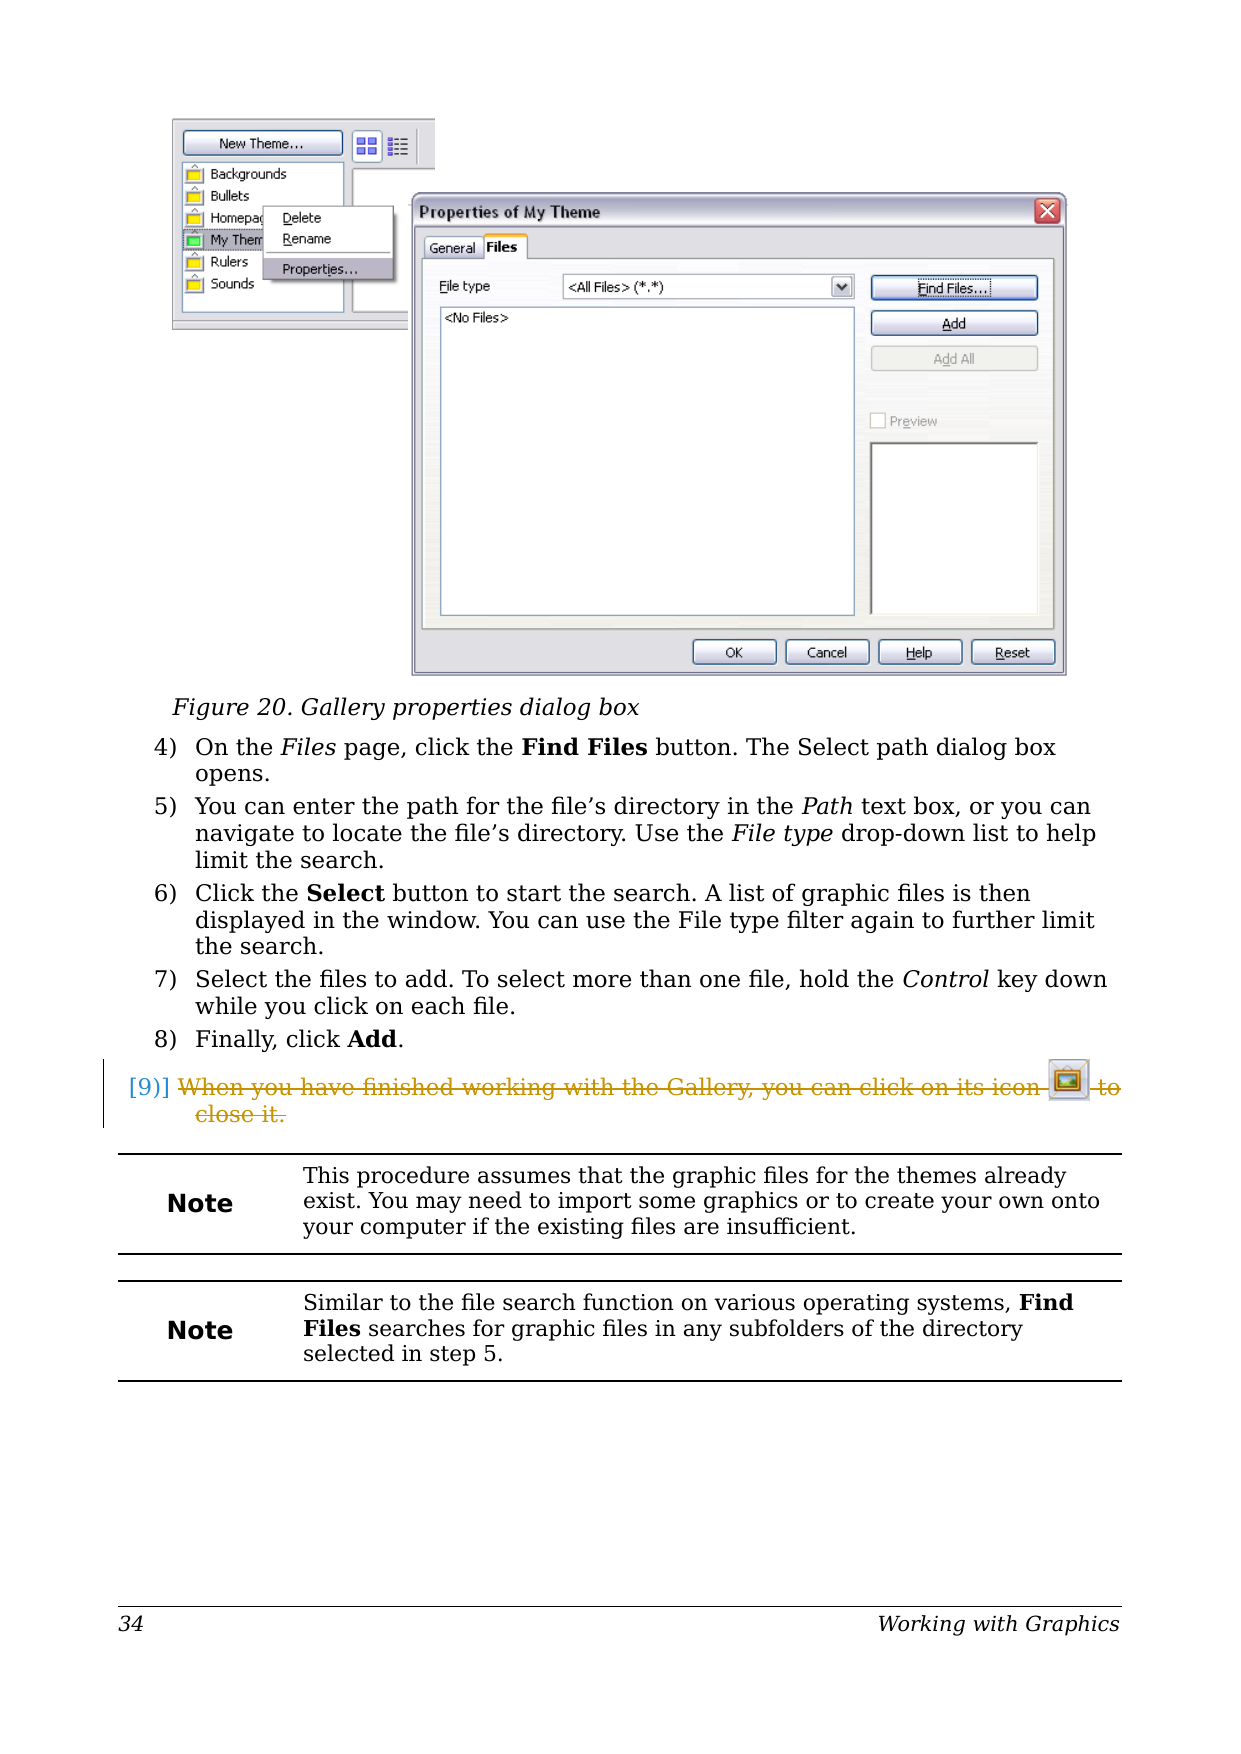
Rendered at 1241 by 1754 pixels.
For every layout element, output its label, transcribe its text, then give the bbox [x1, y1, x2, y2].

picture [1050, 1059, 1089, 1079]
table_header Note [118, 1155, 281, 1252]
table_header This procedure assumes that the graphic files for the themes already exist. You may need to import some graphics or to create your own onto your computer if the existing files are insufficient. [281, 1155, 1122, 1252]
picture [172, 118, 1068, 677]
list Finally, click Add. [177, 1026, 1122, 1053]
picture [1050, 1081, 1089, 1101]
list Click the Select button to start the search. A list of graphic files is then displayed in the window. You can use the File type filter again to further limit the search. [177, 880, 1122, 960]
text Figure 20. Gallery properties dialog box [172, 694, 1068, 721]
list On the Files page, click the Find Files button. The Select path dialog box opens. [177, 734, 1122, 787]
picture [1071, 1061, 1090, 1099]
list Select the files to add. To select more than one file, hold the Control key down while you click on each file. [177, 966, 1122, 1020]
list You can enter the path for the file’s directory in the Path text box, or you can navigate to locate the file’s directory. Use the File type drop-down list to help limit the search. [177, 793, 1122, 873]
table_header Similar to the file search function on various operating systems, Find Files searches for graphic files in any subfolders of the directory selected in step 5. [281, 1282, 1122, 1380]
picture [1048, 1060, 1068, 1100]
table_header Note [118, 1282, 281, 1380]
